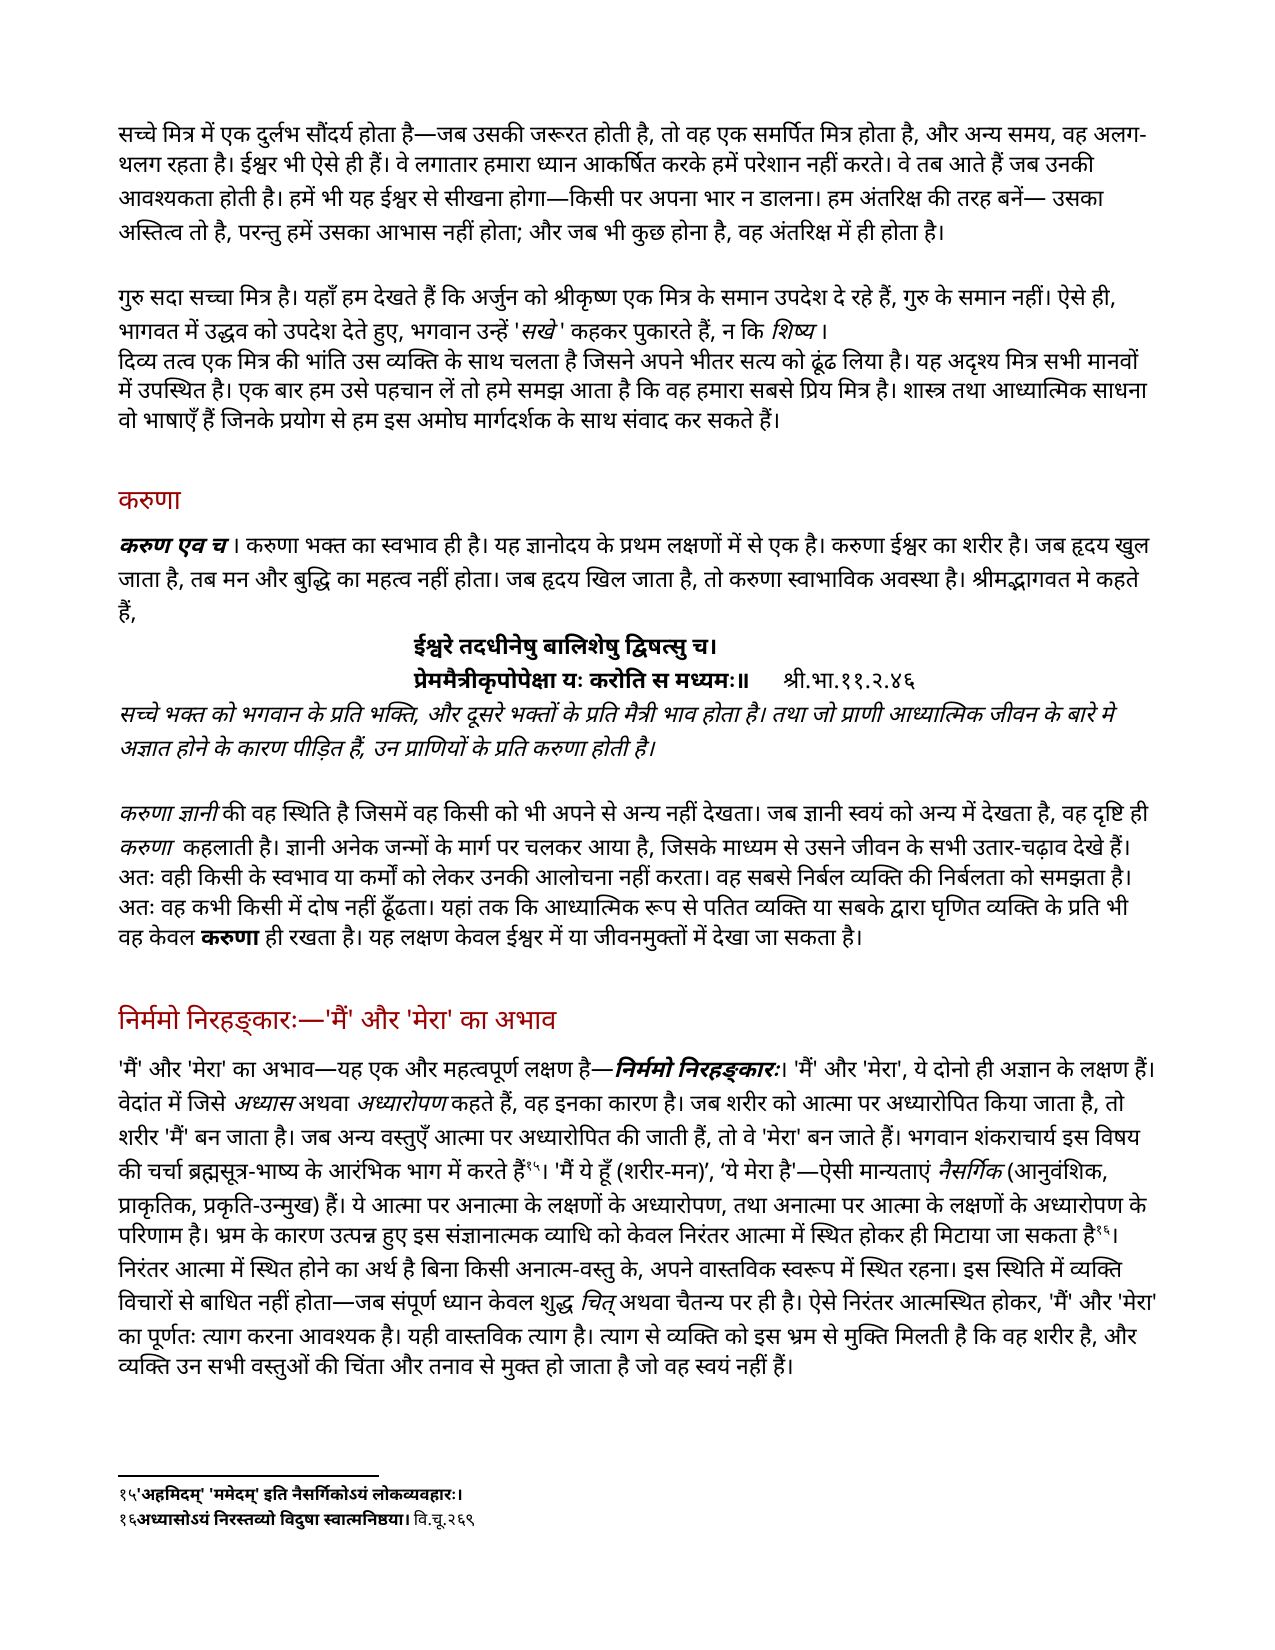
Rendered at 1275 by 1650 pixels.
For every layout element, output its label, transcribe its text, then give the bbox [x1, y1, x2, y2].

text गुरु सदा सच्चा मित्र है। यहाँ हम देखते हैं कि अर्जुन को श्रीकृष्ण एक मित्र के समान उपदेश दे रहे हैं, गुरु के समान नहीं। ऐसे ही, भागवत में उद्धव को उपदेश देते हुए, भगवान उन्हें 'सखे ' कहकर पुकारते हैं, न कि शिष्य । [118, 281, 1157, 348]
subtitle निर्ममो निरहङ्कारः—'मैं' और 'मेरा' का अभाव [118, 1001, 1157, 1041]
text करुणा ज्ञानी की वह स्थिति है जिसमें वह किसी को भी अपने से अन्य नहीं देखता। जब ज्ञानी स्वयं को अन्य में देखता है, वह दृष्टि ही करुणा कहलाती है। ज्ञानी अनेक जन्मों के मार्ग पर चलकर आया है, जिसके माध्यम से उसने जीवन के सभी उतार-चढ़ाव देखे हैं। अतः वही किसी के स्वभाव या कर्मों को लेकर उनकी आलोचना नहीं करता। वह सबसे निर्बल व्यक्ति की निर्बलता को समझता है। अतः वह कभी किसी में दोष नहीं ढूँढता। यहां तक ​​कि आध्यात्मिक रूप से पतित व्यक्ति या सबके द्वारा घृणित व्यक्ति के प्रति भी वह केवल करुणा ही रखता है। यह लक्षण केवल ईश्वर में या जीवनमुक्तों में देखा जा सकता है। [118, 797, 1157, 954]
text अध्यासोऽयं निरस्तव्यो विदुषा स्वात्मनिष्ठया। वि.चू.२६९ [118, 1507, 1157, 1532]
text ईश्वरे तदधीनेषु बालिशेषु द्विषत्सु च। [118, 630, 1157, 664]
text प्रेममैत्रीकृपोपेक्षा यः करोति स मध्यमः॥ श्री.भा.११.२.४६ [118, 664, 1157, 698]
text करुण एव च । करुणा भक्त का स्वभाव ही है। यह ज्ञानोदय के प्रथम लक्षणों में से एक है। करुणा ईश्वर का शरीर है। जब हृदय खुल जाता है, तब मन और बुद्धि का महत्व नहीं होता। जब हृदय खिल जाता है, तो करुणा स्वाभाविक अवस्था है। श्रीमद्भागवत मे कहते हैं, [118, 533, 1157, 630]
subtitle करुणा [118, 485, 1157, 520]
text सच्चे भक्त को भगवान के प्रति भक्ति, और दूसरे भक्तों के प्रति मैत्री भाव होता है। तथा जो प्राणी आध्यात्मिक जीवन के बारे मे अज्ञात होने के कारण पीड़ित हैं, उन प्राणियों के प्रति करुणा होती है। [118, 698, 1157, 766]
text 'अहमिदम्' 'ममेदम्' इति नैसर्गिकोऽयं लोकव्यवहारः। [118, 1482, 1157, 1507]
text सच्चे मित्र में एक दुर्लभ सौंदर्य होता है—जब उसकी जरूरत होती है, तो वह एक समर्पित मित्र होता है, और अन्य समय, वह अलग-थलग रहता है। ईश्वर भी ऐसे ही हैं। वे लगातार हमारा ध्यान आकर्षित करके हमें परेशान नहीं करते। वे तब आते हैं जब उनकी आवश्यकता होती है। हमें भी यह ईश्वर से सीखना होगा­—किसी पर अपना भार न डालना। हम अंतरिक्ष की तरह बनें— उसका अस्तित्व तो है, परन्तु हमें उसका आभास नहीं होता; और जब भी कुछ होना है, वह अंतरिक्ष में ही होता है। [118, 118, 1157, 249]
text दिव्य तत्व एक मित्र की भांति उस व्यक्ति के साथ चलता है जिसने अपने भीतर सत्य को ढूंढ लिया है। यह अदृश्य मित्र सभी मानवों में उपस्थित है। एक बार हम उसे पहचान लें तो हमे समझ आता है कि वह हमारा सबसे प्रिय मित्र है। शास्त्र तथा आध्यात्मिक साधना वो भाषाएँ हैं जिनके प्रयोग से हम इस अमोघ मार्गदर्शक के साथ संवाद कर सकते हैं। [118, 348, 1157, 438]
text 'मैं' और 'मेरा' का अभाव—यह एक और महत्वपूर्ण लक्षण है—निर्ममो निरहङ्कारः। 'मैं' और 'मेरा', ये दोनो ही अज्ञान के लक्षण हैं। वेदांत में जिसे अध्यास अथवा अध्यारोपण कहते हैं, वह इनका कारण है। जब शरीर को आत्मा पर अध्यारोपित किया जाता है, तो शरीर 'मैं' बन जाता है। जब अन्य वस्तुएँ आत्मा पर अध्यारोपित की जाती हैं, तो वे 'मेरा' बन जाते हैं। भगवान शंकराचार्य इस विषय की चर्चा ब्रह्मसूत्र-भाष्य के आरंभिक भाग में करते हैं। 'मैं ये हूँ (शरीर-मन)’, ‘ये मेरा है'—ऐसी मान्यताएं नैसर्गिक (आनुवंशिक, प्राकृतिक, प्रकृति-उन्मुख) हैं। ये आत्मा पर अनात्मा के लक्षणों के अध्यारोपण, तथा अनात्मा पर आत्मा के लक्षणों के अध्यारोपण के परिणाम है। भ्रम के कारण उत्पन्न हुए इस संज्ञानात्मक व्याधि को केवल निरंतर आत्मा में स्थित होकर ही मिटाया जा सकता है। निरंतर आत्मा में स्थित होने का अर्थ है बिना किसी अनात्म-वस्तु के, अपने वास्तविक स्वरूप में स्थित रहना। इस स्थिति में व्यक्ति विचारों से बाधित नहीं होता—जब संपूर्ण ध्यान केवल शुद्ध चित् अथवा चैतन्य पर ही है। ऐसे निरंतर आत्मस्थित होकर, 'मैं' और 'मेरा' का पूर्णतः त्याग करना आवश्यक है। यही वास्तविक त्याग है। त्याग से व्यक्ति को इस भ्रम से मुक्ति मिलती है कि वह शरीर है, और व्यक्ति उन सभी वस्तुओं की चिंता और तनाव से मुक्त हो जाता है जो वह स्वयं नहीं हैं। [118, 1053, 1157, 1384]
